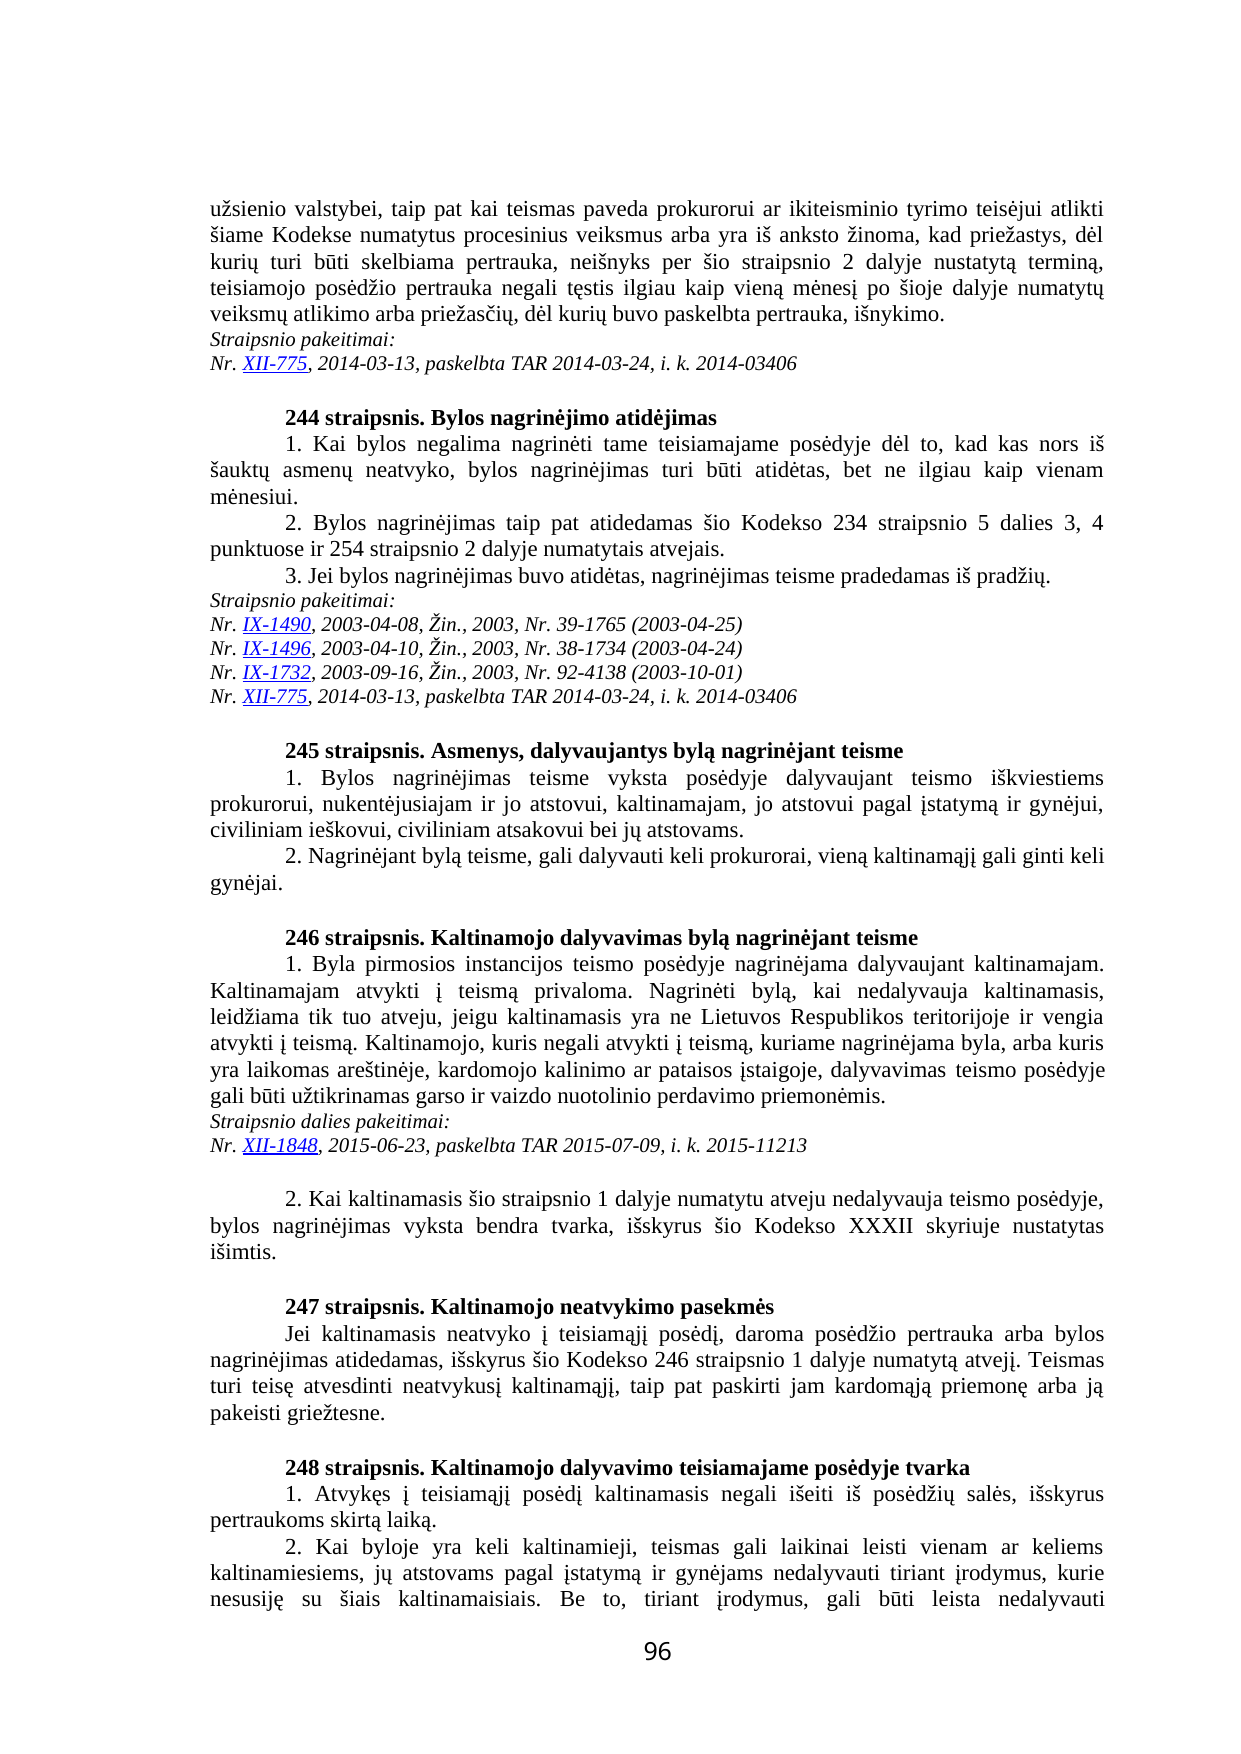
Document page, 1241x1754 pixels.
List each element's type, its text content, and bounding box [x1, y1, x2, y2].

text Straipsnio dalies pakeitimai: [210, 1108, 1106, 1133]
text 244 straipsnis. Bylos nagrinėjimo atidėjimas [210, 404, 1106, 430]
text 245 straipsnis. Asmenys, dalyvaujantys bylą nagrinėjant teisme [210, 737, 1106, 763]
text 247 straipsnis. Kaltinamojo neatvykimo pasekmės [210, 1293, 1106, 1319]
text 2. Nagrinėjant bylą teisme, gali dalyvauti keli prokurorai, vieną kaltinamąjį gali ginti keli gynėjai. [210, 843, 1106, 895]
text Straipsnio pakeitimai: [210, 588, 1106, 612]
text užsienio valstybei, taip pat kai teismas paveda prokurorui ar ikiteisminio tyrimo teisėjui atlikti šiame Kodekse numatytus procesinius veiksmus arba yra iš anksto žinoma, kad priežastys, dėl kurių turi būti skelbiama pertrauka, neišnyks per šio straipsnio 2 dalyje nustatytą terminą, teisiamojo posėdžio pertrauka negali tęstis ilgiau kaip vieną mėnesį po šioje dalyje numatytų veiksmų atlikimo arba priežasčių, dėl kurių buvo paskelbta pertrauka, išnykimo. [210, 195, 1106, 327]
text Nr. XII-1848, 2015-06-23, paskelbta TAR 2015-07-09, i. k. 2015-11213 [210, 1133, 1106, 1157]
text 3. Jei bylos nagrinėjimas buvo atidėtas, nagrinėjimas teisme pradedamas iš pradžių. [210, 562, 1106, 588]
text 1. Kai bylos negalima nagrinėti tame teisiamajame posėdyje dėl to, kad kas nors iš šauktų asmenų neatvyko, bylos nagrinėjimas turi būti atidėtas, bet ne ilgiau kaip vienam mėnesiui. [210, 430, 1106, 509]
text Straipsnio pakeitimai: [210, 327, 1106, 351]
text Jei kaltinamasis neatvyko į teisiamąjį posėdį, daroma posėdžio pertrauka arba bylos nagrinėjimas atidedamas, išskyrus šio Kodekso 246 straipsnio 1 dalyje numatytą atvejį. Teismas turi teisę atvesdinti neatvykusį kaltinamąjį, taip pat paskirti jam kardomąją priemonę arba ją pakeisti griežtesne. [210, 1319, 1106, 1425]
text 2. Kai byloje yra keli kaltinamieji, teismas gali laikinai leisti vienam ar keliems kaltinamiesiems, jų atstovams pagal įstatymą ir gynėjams nedalyvauti tiriant įrodymus, kurie nesusiję su šiais kaltinamaisiais. Be to, tiriant įrodymus, gali būti leista nedalyvauti [210, 1533, 1106, 1612]
text 248 straipsnis. Kaltinamojo dalyvavimo teisiamajame posėdyje tvarka [210, 1454, 1106, 1480]
text 1. Byla pirmosios instancijos teismo posėdyje nagrinėjama dalyvaujant kaltinamajam. Kaltinamajam atvykti į teismą privaloma. Nagrinėti bylą, kai nedalyvauja kaltinamasis, leidžiama tik tuo atveju, jeigu kaltinamasis yra ne Lietuvos Respublikos teritorijoje ir vengia atvykti į teismą. Kaltinamojo, kuris negali atvykti į teismą, kuriame nagrinėjama byla, arba kuris yra laikomas areštinėje, kardomojo kalinimo ar pataisos įstaigoje, dalyvavimas teismo posėdyje gali būti užtikrinamas garso ir vaizdo nuotolinio perdavimo priemonėmis. [210, 950, 1106, 1108]
text Nr. IX-1490, 2003-04-08, Žin., 2003, Nr. 39-1765 (2003-04-25) [210, 612, 1106, 636]
text 1. Bylos nagrinėjimas teisme vyksta posėdyje dalyvaujant teismo iškviestiems prokurorui, nukentėjusiajam ir jo atstovui, kaltinamajam, jo atstovui pagal įstatymą ir gynėjui, civiliniam ieškovui, civiliniam atsakovui bei jų atstovams. [210, 763, 1106, 843]
text 1. Atvykęs į teisiamąjį posėdį kaltinamasis negali išeiti iš posėdžių salės, išskyrus pertraukoms skirtą laiką. [210, 1480, 1106, 1533]
text Nr. XII-775, 2014-03-13, paskelbta TAR 2014-03-24, i. k. 2014-03406 [210, 351, 1106, 375]
text 246 straipsnis. Kaltinamojo dalyvavimas bylą nagrinėjant teisme [210, 924, 1106, 950]
text Nr. IX-1732, 2003-09-16, Žin., 2003, Nr. 92-4138 (2003-10-01) [210, 660, 1106, 684]
text Nr. XII-775, 2014-03-13, paskelbta TAR 2014-03-24, i. k. 2014-03406 [210, 684, 1106, 708]
text Nr. IX-1496, 2003-04-10, Žin., 2003, Nr. 38-1734 (2003-04-24) [210, 636, 1106, 660]
text 2. Kai kaltinamasis šio straipsnio 1 dalyje numatytu atveju nedalyvauja teismo posėdyje, bylos nagrinėjimas vyksta bendra tvarka, išskyrus šio Kodekso XXXII skyriuje nustatytas išimtis. [210, 1185, 1106, 1264]
text 2. Bylos nagrinėjimas taip pat atidedamas šio Kodekso 234 straipsnio 5 dalies 3, 4 punktuose ir 254 straipsnio 2 dalyje numatytais atvejais. [210, 509, 1106, 562]
